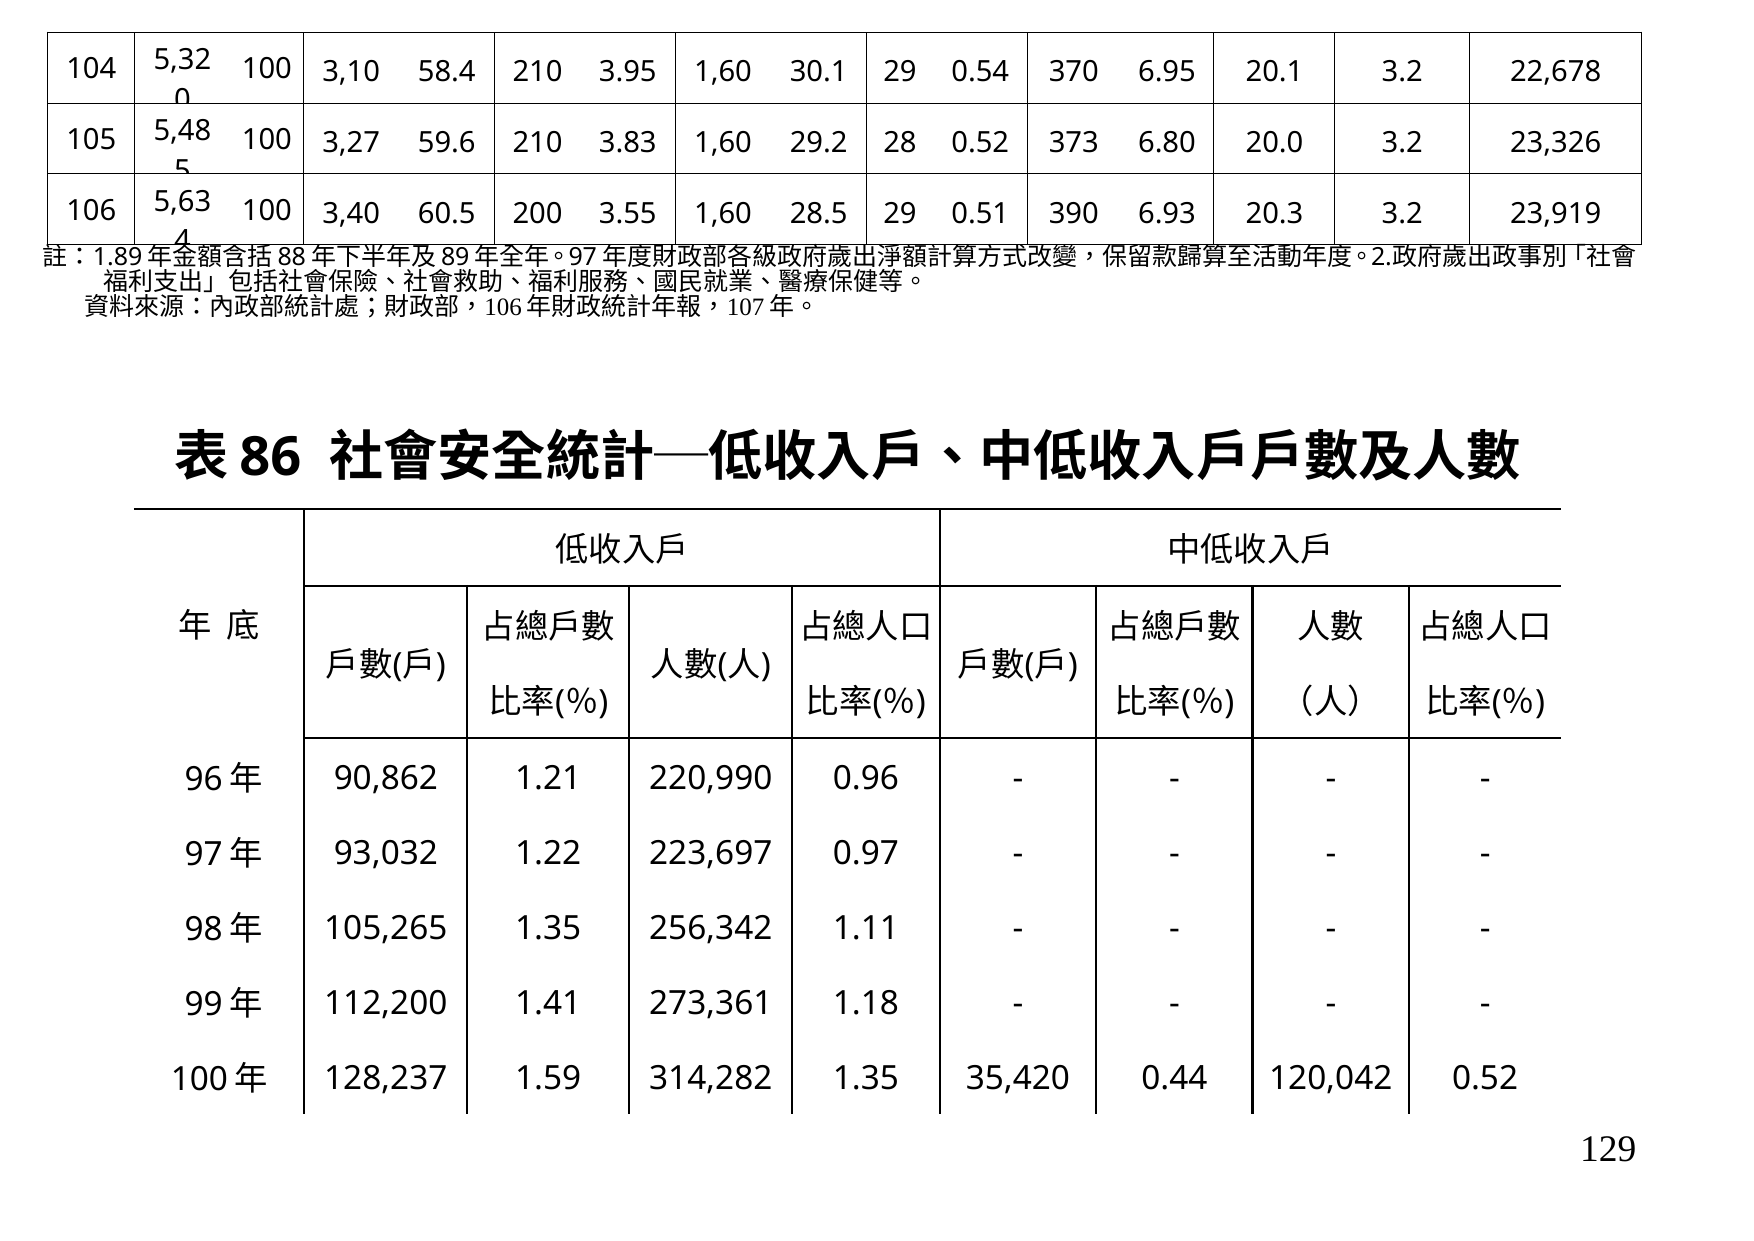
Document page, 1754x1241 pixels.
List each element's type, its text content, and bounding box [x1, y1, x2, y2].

table_cell 256,342 [630, 889, 791, 964]
table_cell 373 [1028, 104, 1120, 173]
table_cell 223,697 [630, 814, 791, 889]
text 資料來源：內政部統計處；財政部，106年財政統計年報，107年。 [59, 295, 1636, 320]
table_cell 0.54 [933, 33, 1027, 102]
table_cell 200 [495, 174, 580, 244]
table_cell 105,265 [305, 889, 466, 964]
table_cell 370 [1028, 33, 1120, 102]
table_cell 1,602 [676, 104, 771, 173]
table_cell - [1410, 964, 1561, 1039]
table_cell 0.96 [793, 739, 939, 814]
table_header 低收入戶 [305, 510, 939, 585]
table_cell 90,862 [305, 739, 466, 814]
table_header 年 底 [134, 510, 303, 737]
table_cell 戶數(戶) [941, 587, 1095, 737]
table_cell 1.18 [793, 964, 939, 1039]
table_cell 6.93 [1120, 174, 1213, 244]
table_cell 1.22 [468, 814, 628, 889]
table_cell 0.52 [933, 104, 1027, 173]
table_cell 210 [495, 33, 580, 102]
table_cell - [1254, 814, 1408, 889]
table_cell - [1410, 889, 1561, 964]
table_cell 390 [1028, 174, 1120, 244]
table_cell 3,409 [304, 174, 399, 244]
table_cell 1,606 [676, 174, 771, 244]
table_cell 3.2 [1335, 104, 1469, 173]
table_cell 3.2 [1335, 174, 1469, 244]
table_cell 20.3 [1214, 174, 1334, 244]
table_cell - [1254, 739, 1408, 814]
text 註：1.89年金額含括88年下半年及89年全年。97年度財政部各級政府歲出淨額計算方式改變，保留款歸算至活動年度。2.政府歲出政事別「社會福利支出」包括社會保險、社會救助、福利服務、國民就業、醫療保健等。 [29, 245, 1636, 295]
table_cell 128,237 [305, 1039, 466, 1114]
table_cell 1.35 [468, 889, 628, 964]
table_cell - [941, 889, 1095, 964]
table_cell 3,273 [304, 104, 399, 173]
table_cell 112,200 [305, 964, 466, 1039]
table_cell - [1410, 739, 1561, 814]
table_cell 93,032 [305, 814, 466, 889]
table_cell 58.42 [399, 33, 494, 102]
table_cell 3.83 [580, 104, 675, 173]
table_cell 105 [48, 104, 134, 173]
table_cell 3.55 [580, 174, 675, 244]
table_cell 人數（人） [1254, 587, 1408, 737]
table_cell 20.1 [1214, 33, 1334, 102]
table_cell 220,990 [630, 739, 791, 814]
table_cell 273,361 [630, 964, 791, 1039]
table_cell 29 [867, 174, 933, 244]
table_cell 3.95 [580, 33, 675, 102]
table_cell - [941, 964, 1095, 1039]
table_cell 60.51 [399, 174, 494, 244]
table_cell 戶數(戶) [305, 587, 466, 737]
table_cell 占總人口比率(％) [1410, 587, 1561, 737]
table_cell 1.41 [468, 964, 628, 1039]
table_cell - [1097, 739, 1251, 814]
table_cell - [1254, 964, 1408, 1039]
table_cell - [1097, 964, 1251, 1039]
table_cell 23,919 [1470, 174, 1641, 244]
table_cell 1.35 [793, 1039, 939, 1114]
table_cell 210 [495, 104, 580, 173]
table_cell 0.52 [1410, 1039, 1561, 1114]
subtitle 表86 社會安全統計─低收入戶、中低收入戶戶數及人數 [59, 395, 1636, 508]
table_cell 占總人口比率(％) [793, 587, 939, 737]
table_cell 1.21 [468, 739, 628, 814]
table_cell - [1410, 814, 1561, 889]
table_cell 104 [48, 33, 134, 102]
table_cell 6.80 [1120, 104, 1213, 173]
table_cell 100 [230, 33, 303, 102]
table_cell 314,282 [630, 1039, 791, 1114]
table_cell 0.97 [793, 814, 939, 889]
table_cell 1.59 [468, 1039, 628, 1114]
table_cell 28.51 [771, 174, 866, 244]
table_cell 5,485 [135, 104, 230, 173]
table_cell 28 [867, 104, 933, 173]
table_cell 22,678 [1470, 33, 1641, 102]
table_cell - [1097, 814, 1251, 889]
table_cell 29 [867, 33, 933, 102]
table_cell - [941, 814, 1095, 889]
table_cell 120,042 [1254, 1039, 1408, 1114]
table_cell 35,420 [941, 1039, 1095, 1114]
table_cell 29.20 [771, 104, 866, 173]
table_cell 23,326 [1470, 104, 1641, 173]
table_cell 3,108 [304, 33, 399, 102]
table_cell 59.66 [399, 104, 494, 173]
table_cell 106 [48, 174, 134, 244]
table_cell 1.11 [793, 889, 939, 964]
table_cell 占總戶數比率(％) [468, 587, 628, 737]
table_cell 100 [230, 104, 303, 173]
table_cell 100年 [134, 1039, 303, 1114]
table_cell - [1097, 889, 1251, 964]
table_cell 99年 [134, 964, 303, 1039]
table_cell 占總戶數比率(％) [1097, 587, 1251, 737]
table_cell - [1254, 889, 1408, 964]
table_cell 5,320 [135, 33, 230, 102]
table_cell 6.95 [1120, 33, 1213, 102]
table_cell 3.2 [1335, 33, 1469, 102]
table_cell 0.51 [933, 174, 1027, 244]
table_cell 1,603 [676, 33, 771, 102]
table_cell - [941, 739, 1095, 814]
table_cell 20.0 [1214, 104, 1334, 173]
table_header 中低收入戶 [941, 510, 1561, 585]
table_cell 96年 [134, 737, 303, 814]
table_cell 98年 [134, 889, 303, 964]
table_cell 30.13 [771, 33, 866, 102]
table_cell 5,634 [135, 174, 230, 244]
table_cell 0.44 [1097, 1039, 1251, 1114]
table_cell 人數(人) [630, 587, 791, 737]
table_cell 100 [230, 174, 303, 244]
table_cell 97年 [134, 814, 303, 889]
